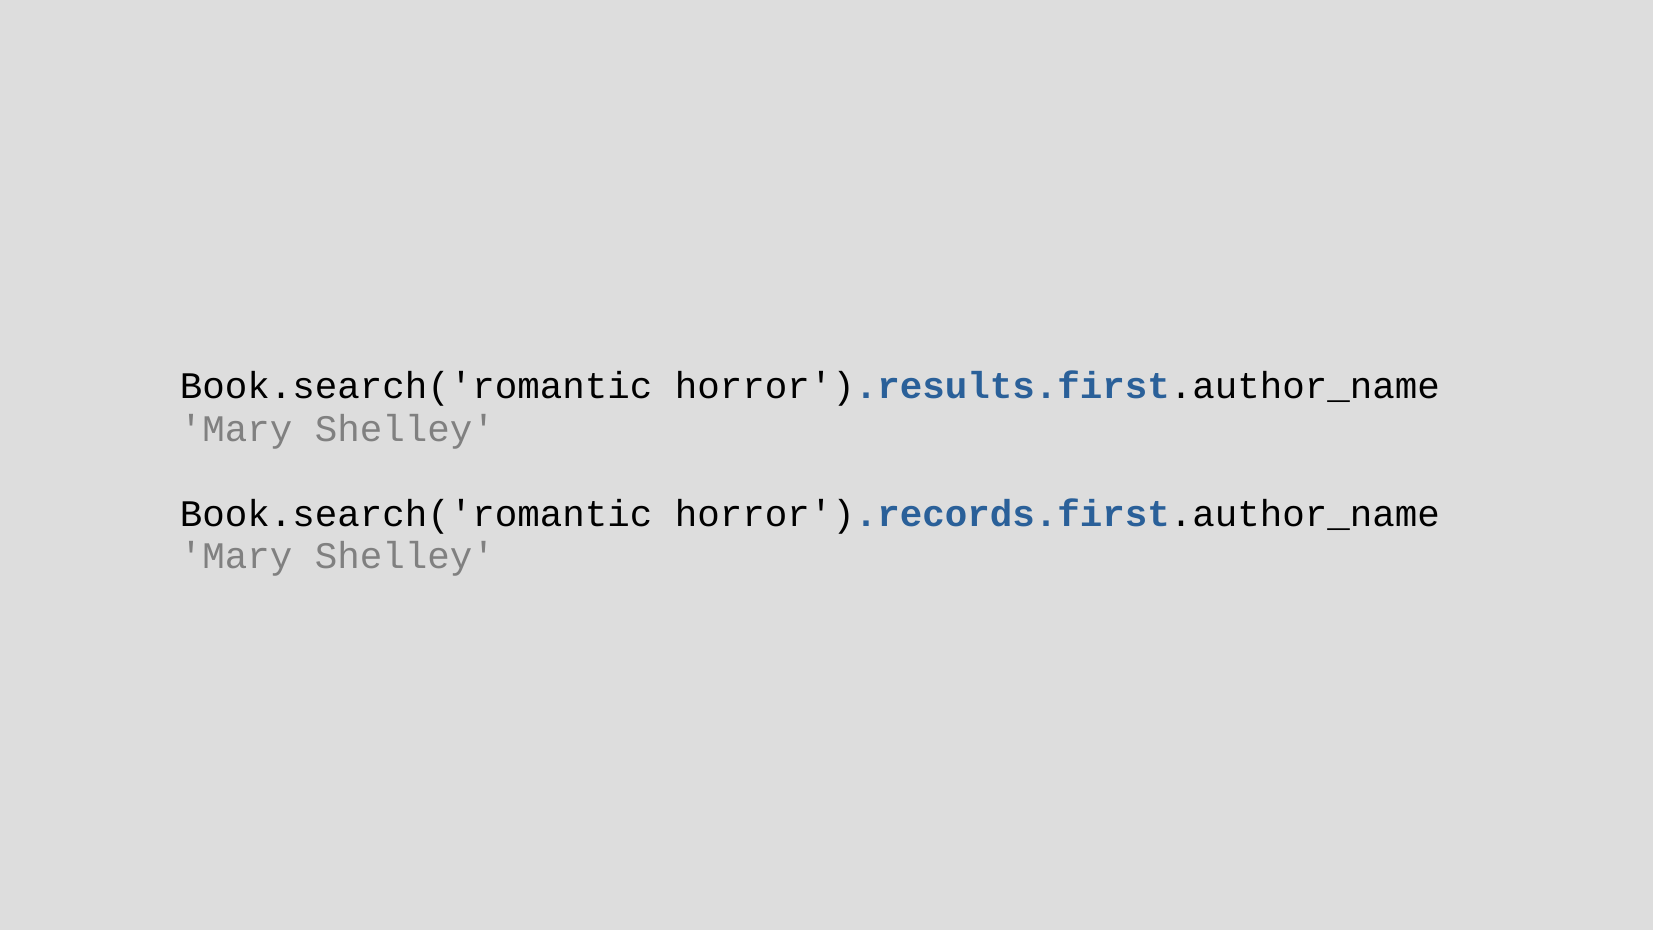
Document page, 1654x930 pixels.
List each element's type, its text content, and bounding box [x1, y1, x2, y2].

text_box Book.search('romantic horror').results.first.author_name 'Mary Shelley' Book.search('romantic horror').records.first.author_name 'Mary Shelley' [165, 359, 1501, 608]
